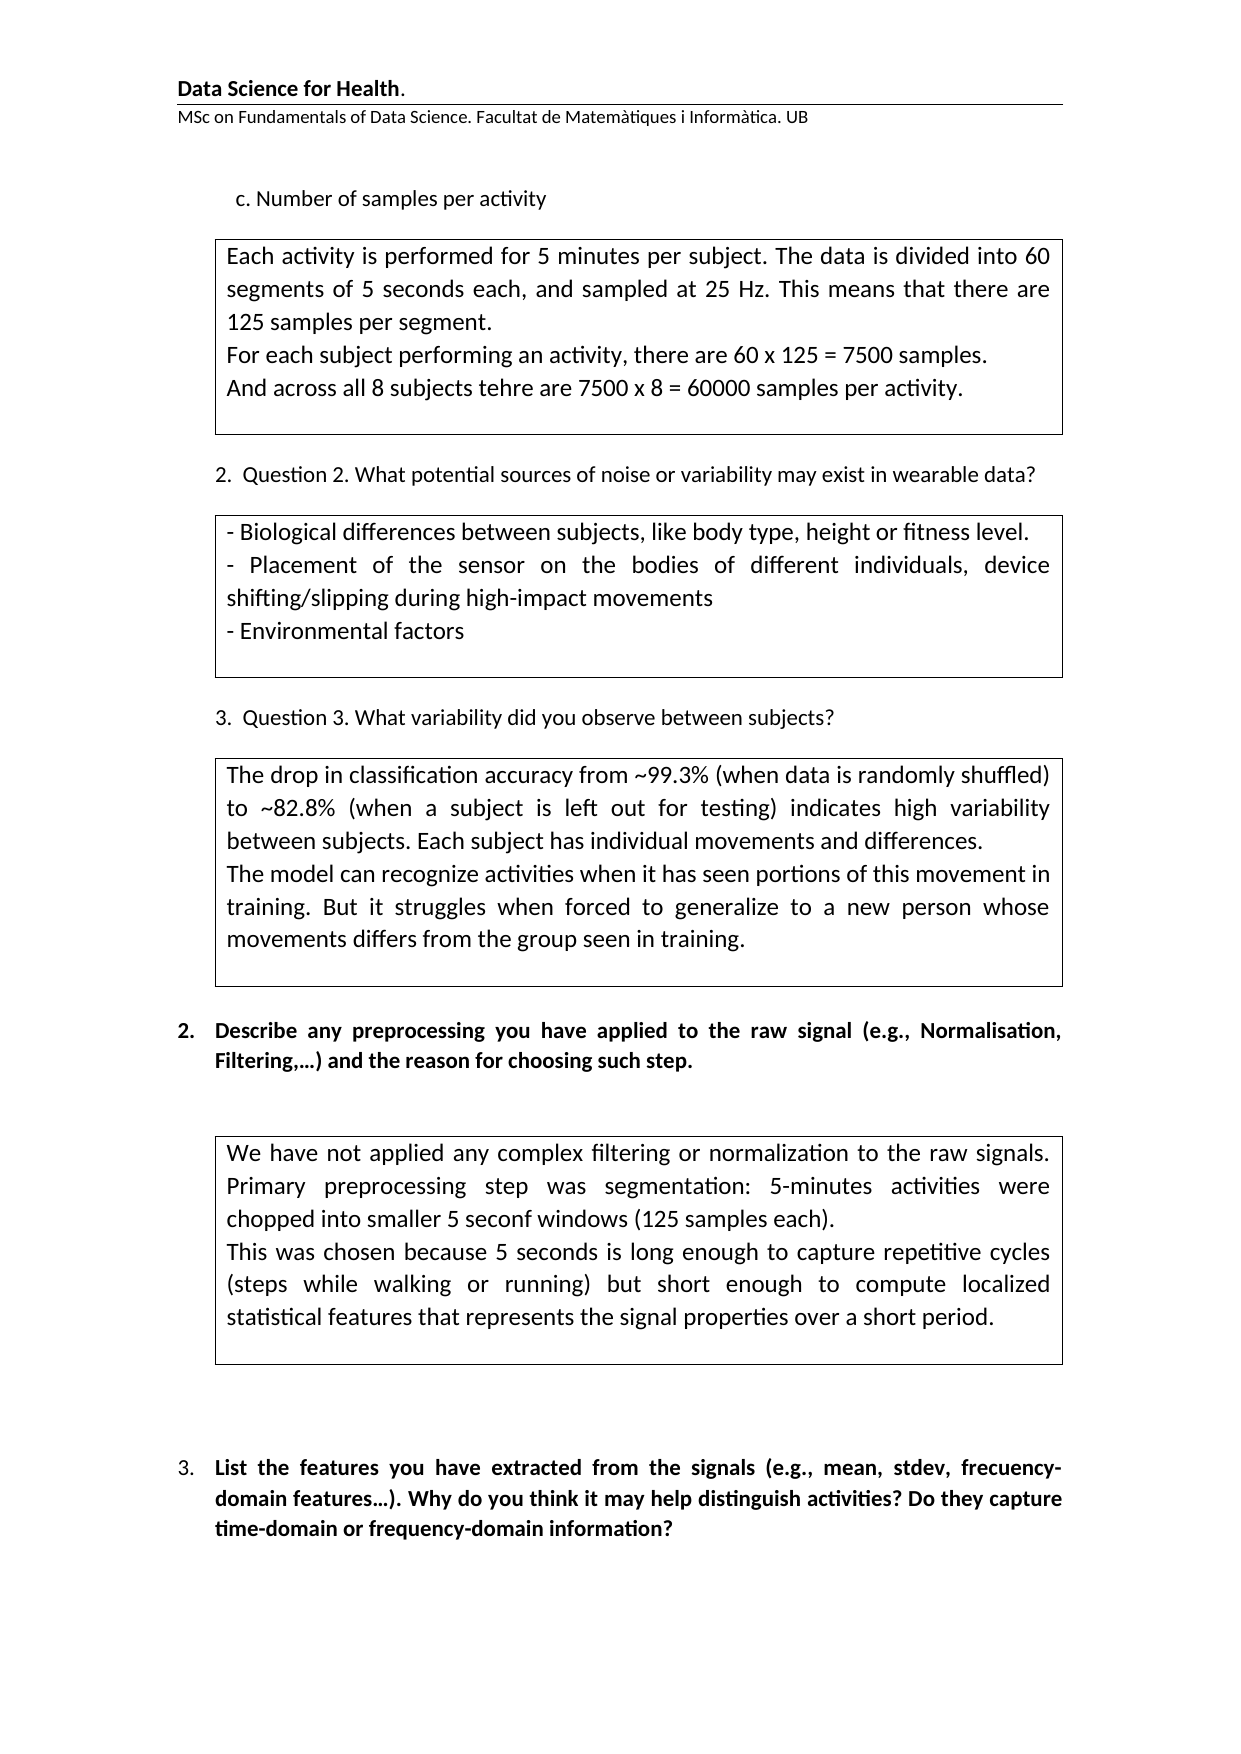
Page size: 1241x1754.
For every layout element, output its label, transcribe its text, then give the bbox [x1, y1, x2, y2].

table_header We have not applied any complex filtering or normalization to the raw signals. Primary preprocessing step was segmentation: 5-minutes activities were chopped into smaller 5 seconf windows (125 samples each). This was chosen because 5 seconds is long enough to capture repetitive cycles (steps while walking or running) but short enough to compute localized statistical features that represents the signal properties over a short period. [216, 1137, 1062, 1363]
subtitle 3. Question 3. What variability did you observe between subjects? [215, 703, 1063, 731]
table_header The drop in classification accuracy from ~99.3% (when data is randomly shuffled) to ~82.8% (when a subject is left out for testing) indicates high variability between subjects. Each subject has individual movements and differences. The model can recognize activities when it has seen portions of this movement in training. But it struggles when forced to generalize to a new person whose movements differs from the group seen in training. [216, 759, 1062, 986]
list Describe any preprocessing you have applied to the raw signal (e.g., Normalisation, Filtering,…) and the reason for choosing such step. [177, 1016, 1063, 1074]
subtitle c. Number of samples per activity [177, 184, 1063, 212]
subtitle 2. Question 2. What potential sources of noise or variability may exist in wearable data? [215, 460, 1063, 488]
table_header - Biological differences between subjects, like body type, height or fitness level. - Placement of the sensor on the bodies of different individuals, device shifting/slipping during high-impact movements - Environmental factors [216, 516, 1062, 677]
list List the features you have extracted from the signals (e.g., mean, stdev, frecuency-domain features…). Why do you think it may help distinguish activities? Do they capture time-domain or frequency-domain information? [177, 1453, 1063, 1542]
table_header Each activity is performed for 5 minutes per subject. The data is divided into 60 segments of 5 seconds each, and sampled at 25 Hz. This means that there are 125 samples per segment. For each subject performing an activity, there are 60 x 125 = 7500 samples. And across all 8 subjects tehre are 7500 x 8 = 60000 samples per activity. [216, 240, 1062, 434]
